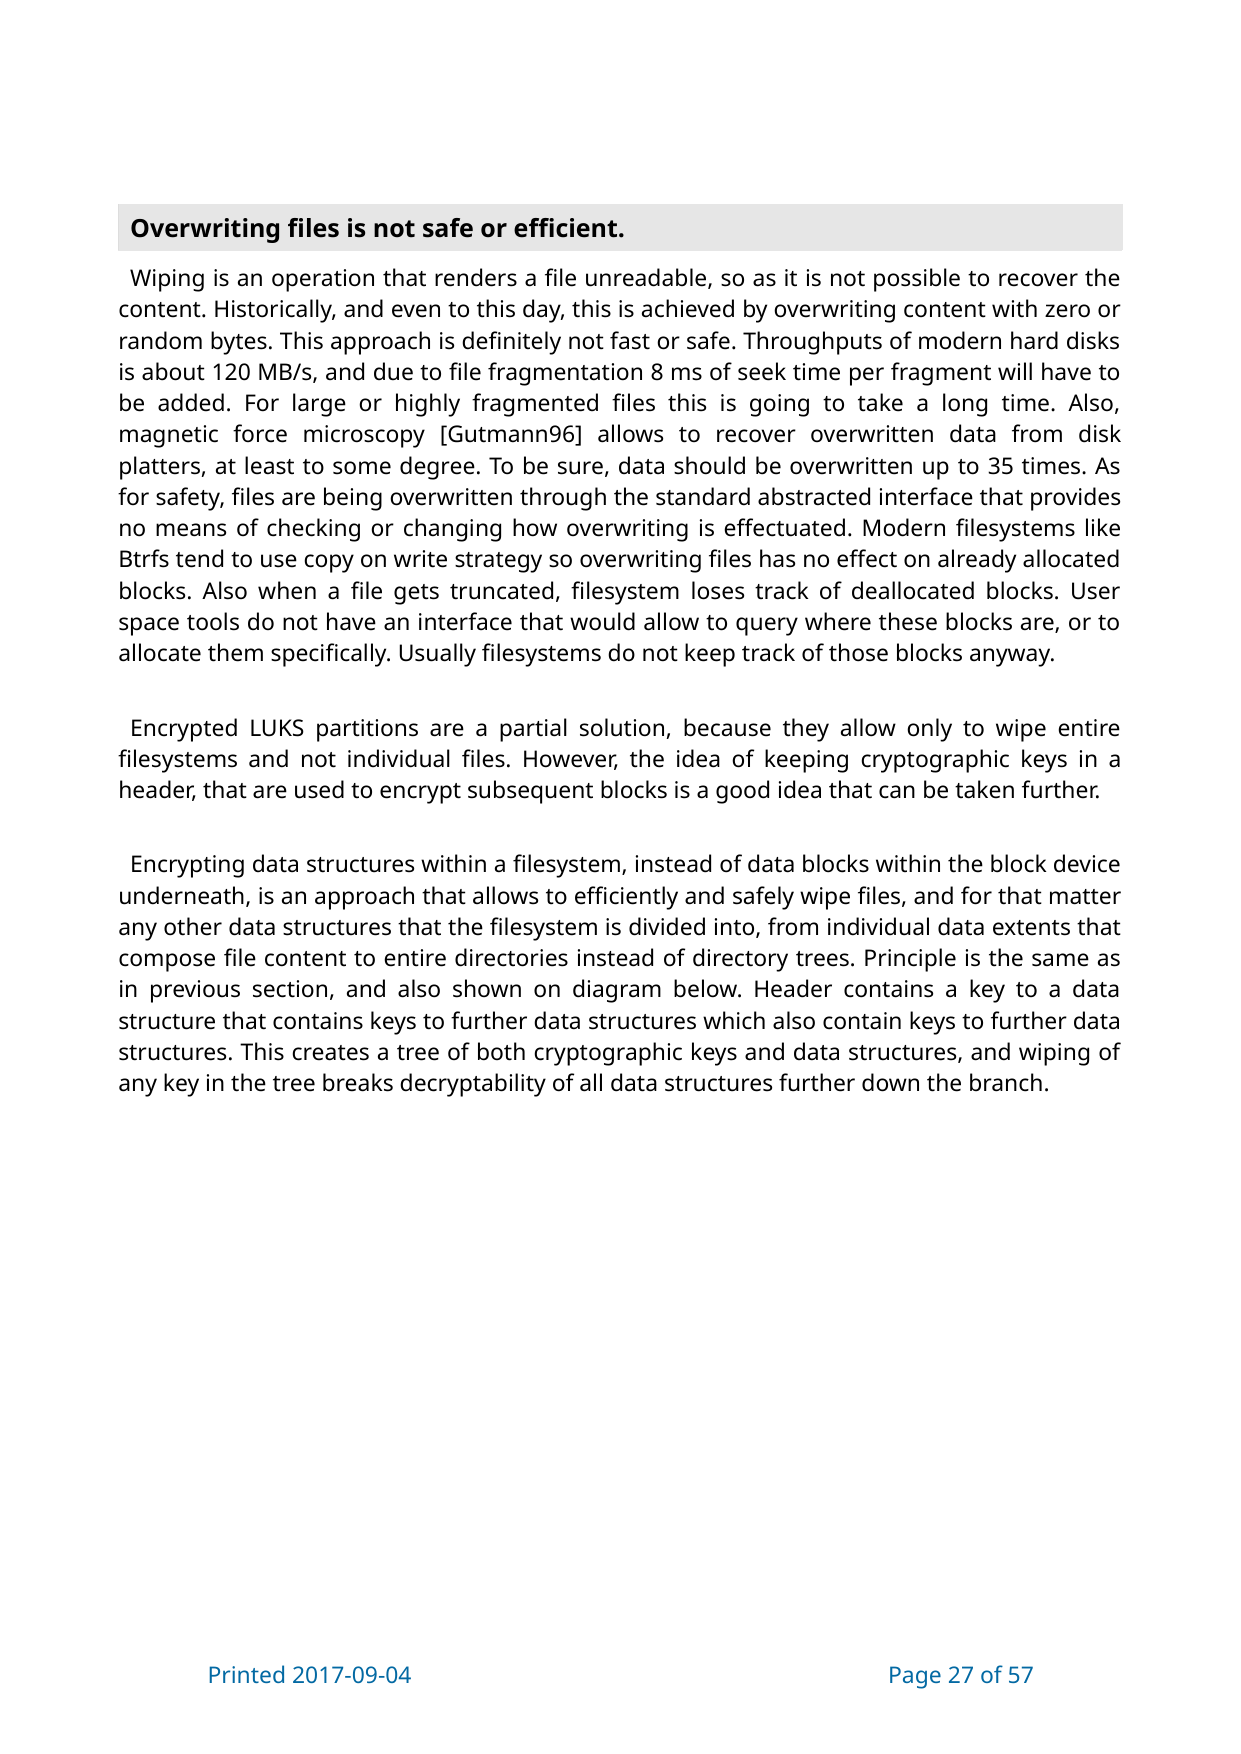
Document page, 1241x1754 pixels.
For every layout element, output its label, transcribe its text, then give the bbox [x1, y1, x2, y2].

text Encrypting data structures within a filesystem, instead of data blocks within the block device underneath, is an approach that allows to efficiently and safely wipe files, and for that matter any other data structures that the filesystem is divided into, from individual data extents that compose file content to entire directories instead of directory trees. Principle is the same as in previous section, and also shown on diagram below. Header contains a key to a data structure that contains keys to further data structures which also contain keys to further data structures. This creates a tree of both cryptographic keys and data structures, and wiping of any key in the tree breaks decryptability of all data structures further down the branch. [118, 848, 1122, 1098]
subtitle Overwriting files is not safe or efficient. [119, 205, 1122, 250]
text Encrypted LUKS partitions are a partial solution, because they allow only to wipe entire filesystems and not individual files. However, the idea of keeping cryptographic keys in a header, that are used to encrypt subsequent blocks is a good idea that can be taken further. [118, 712, 1122, 805]
text Wiping is an operation that renders a file unreadable, so as it is not possible to recover the content. Historically, and even to this day, this is achieved by overwriting content with zero or random bytes. This approach is definitely not fast or safe. Throughputs of modern hard disks is about 120 MB/s, and due to file fragmentation 8 ms of seek time per fragment will have to be added. For large or highly fragmented files this is going to take a long time. Also, magnetic force microscopy [Gutmann96] allows to recover overwritten data from disk platters, at least to some degree. To be sure, data should be overwritten up to 35 times. As for safety, files are being overwritten through the standard abstracted interface that provides no means of checking or changing how overwriting is effectuated. Modern filesystems like Btrfs tend to use copy on write strategy so overwriting files has no effect on already allocated blocks. Also when a file gets truncated, filesystem loses track of deallocated blocks. User space tools do not have an interface that would allow to query where these blocks are, or to allocate them specifically. Usually filesystems do not keep track of those blocks anyway. [118, 262, 1122, 668]
